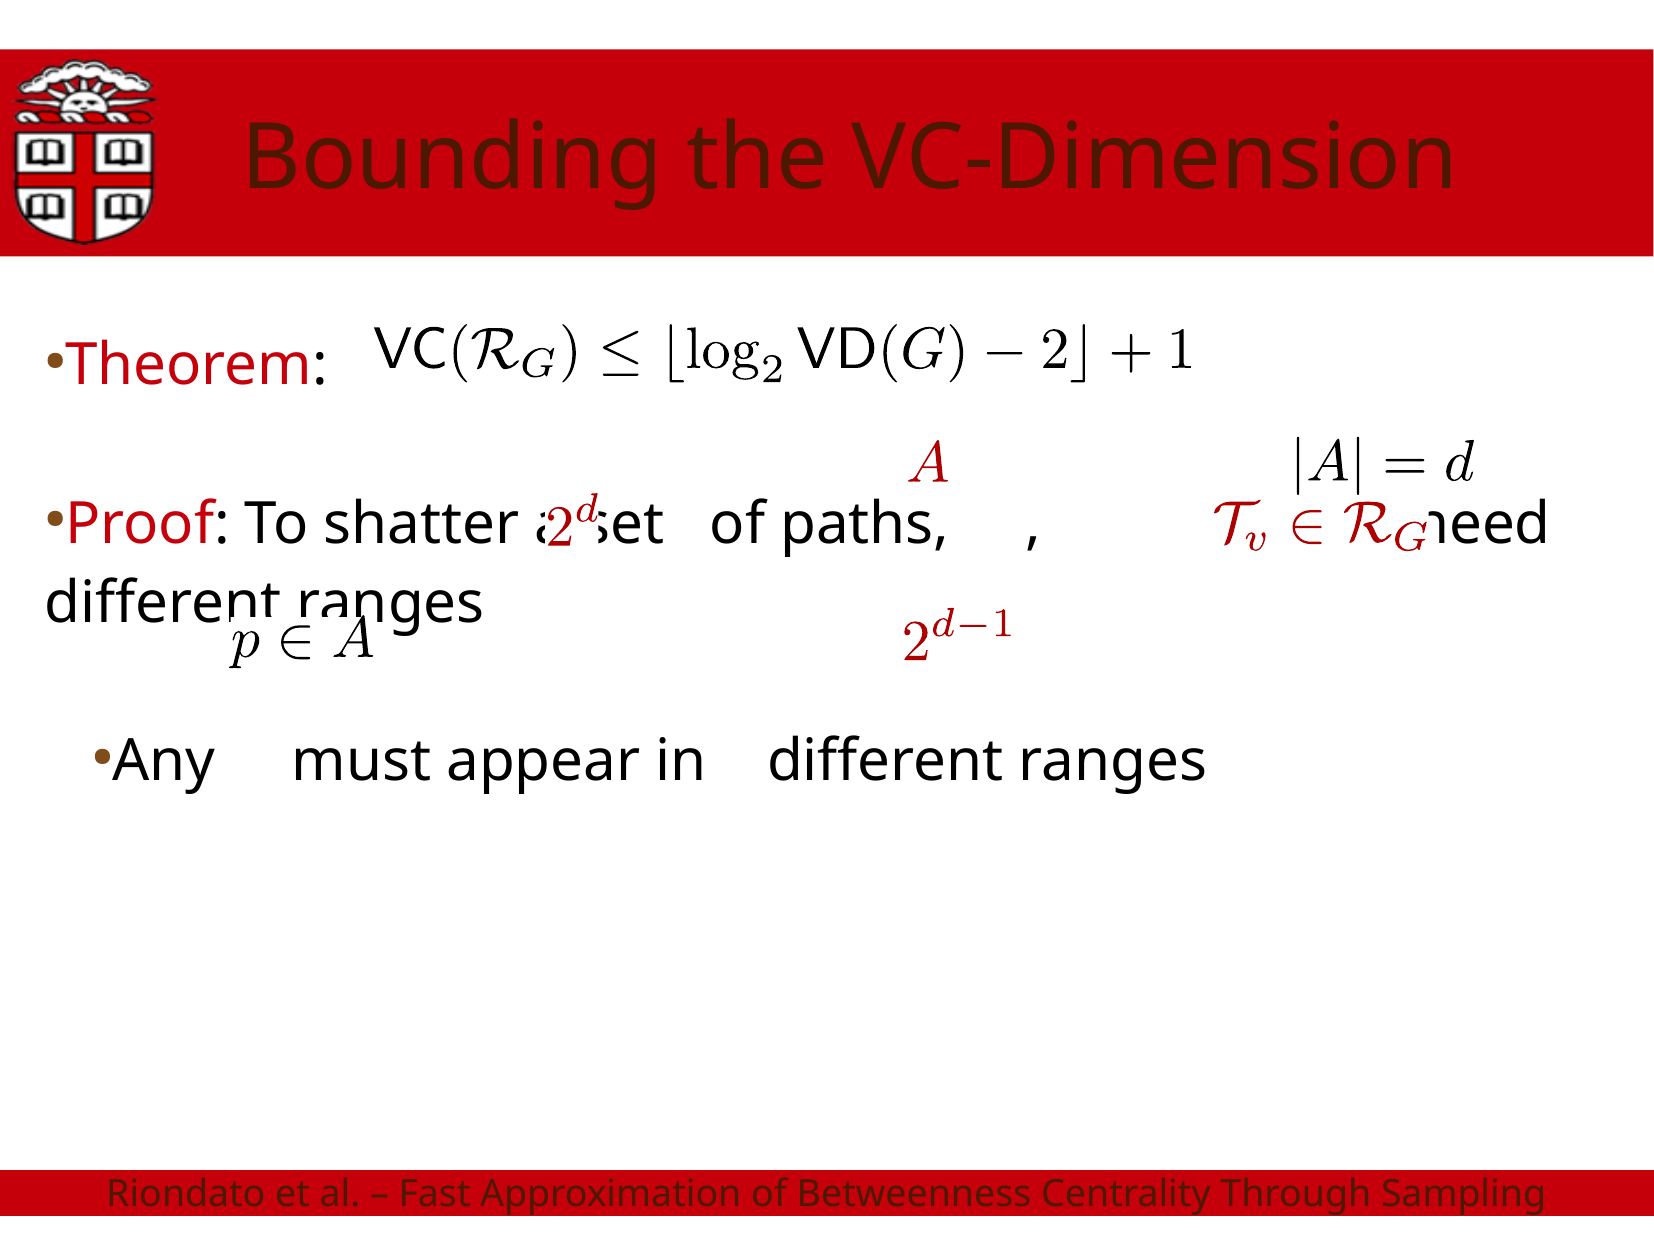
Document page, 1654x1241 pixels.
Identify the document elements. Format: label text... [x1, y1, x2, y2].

text_box Riondato et al. – Fast Approximation of Betweenness Centrality Through Sampling [0, 1170, 1654, 1216]
text_box [905, 439, 950, 482]
text_box [1211, 499, 1429, 552]
text_box [228, 615, 376, 669]
title Bounding the VC-Dimension [0, 49, 1654, 257]
text_box [545, 493, 599, 546]
text_box [373, 324, 1196, 383]
text_box Theorem: Proof: To shatter a set of paths, , we need different ranges Any must appear in different ranges [30, 315, 1621, 1087]
text_box [901, 607, 1015, 661]
picture [11, 59, 158, 245]
text_box [1289, 436, 1475, 496]
